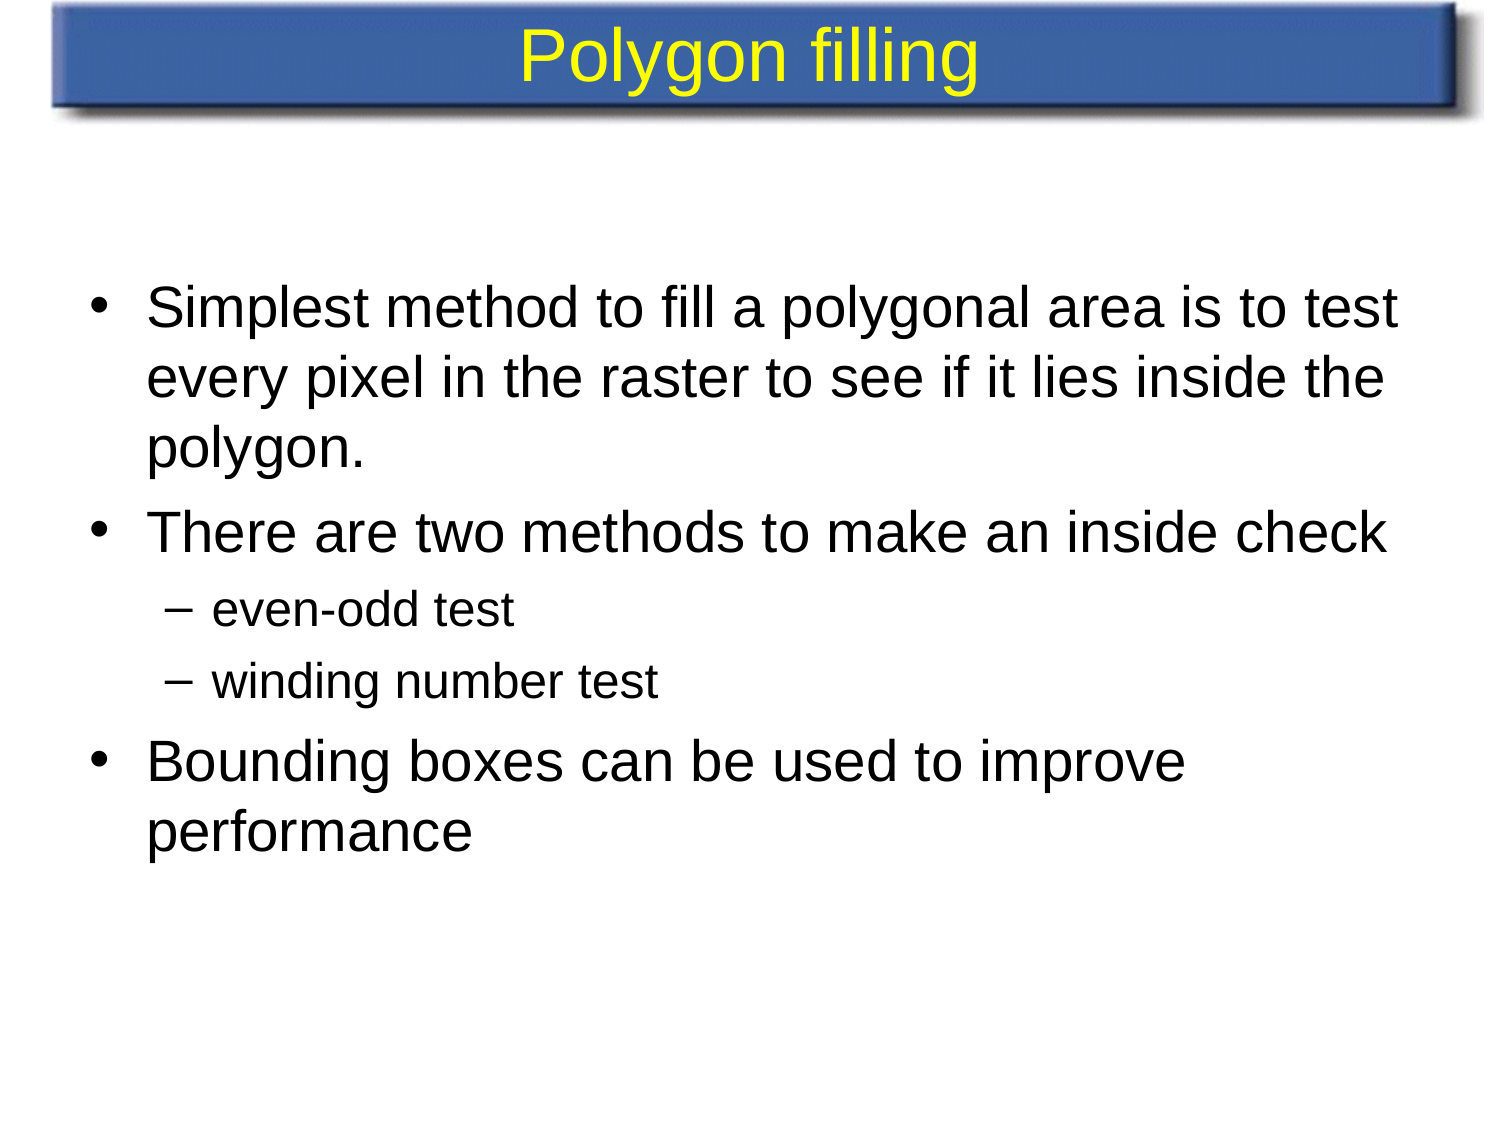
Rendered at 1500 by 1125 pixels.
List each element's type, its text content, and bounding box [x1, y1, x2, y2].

list Simplest method to fill a polygonal area is to test every pixel in the raster to see if it lies inside the polygon. There are two methods to make an inside check even-odd test winding number test Bounding boxes can be used to improve performance [75, 262, 1426, 1006]
title Polygon filling [75, 0, 1426, 105]
picture [50, 0, 1484, 127]
